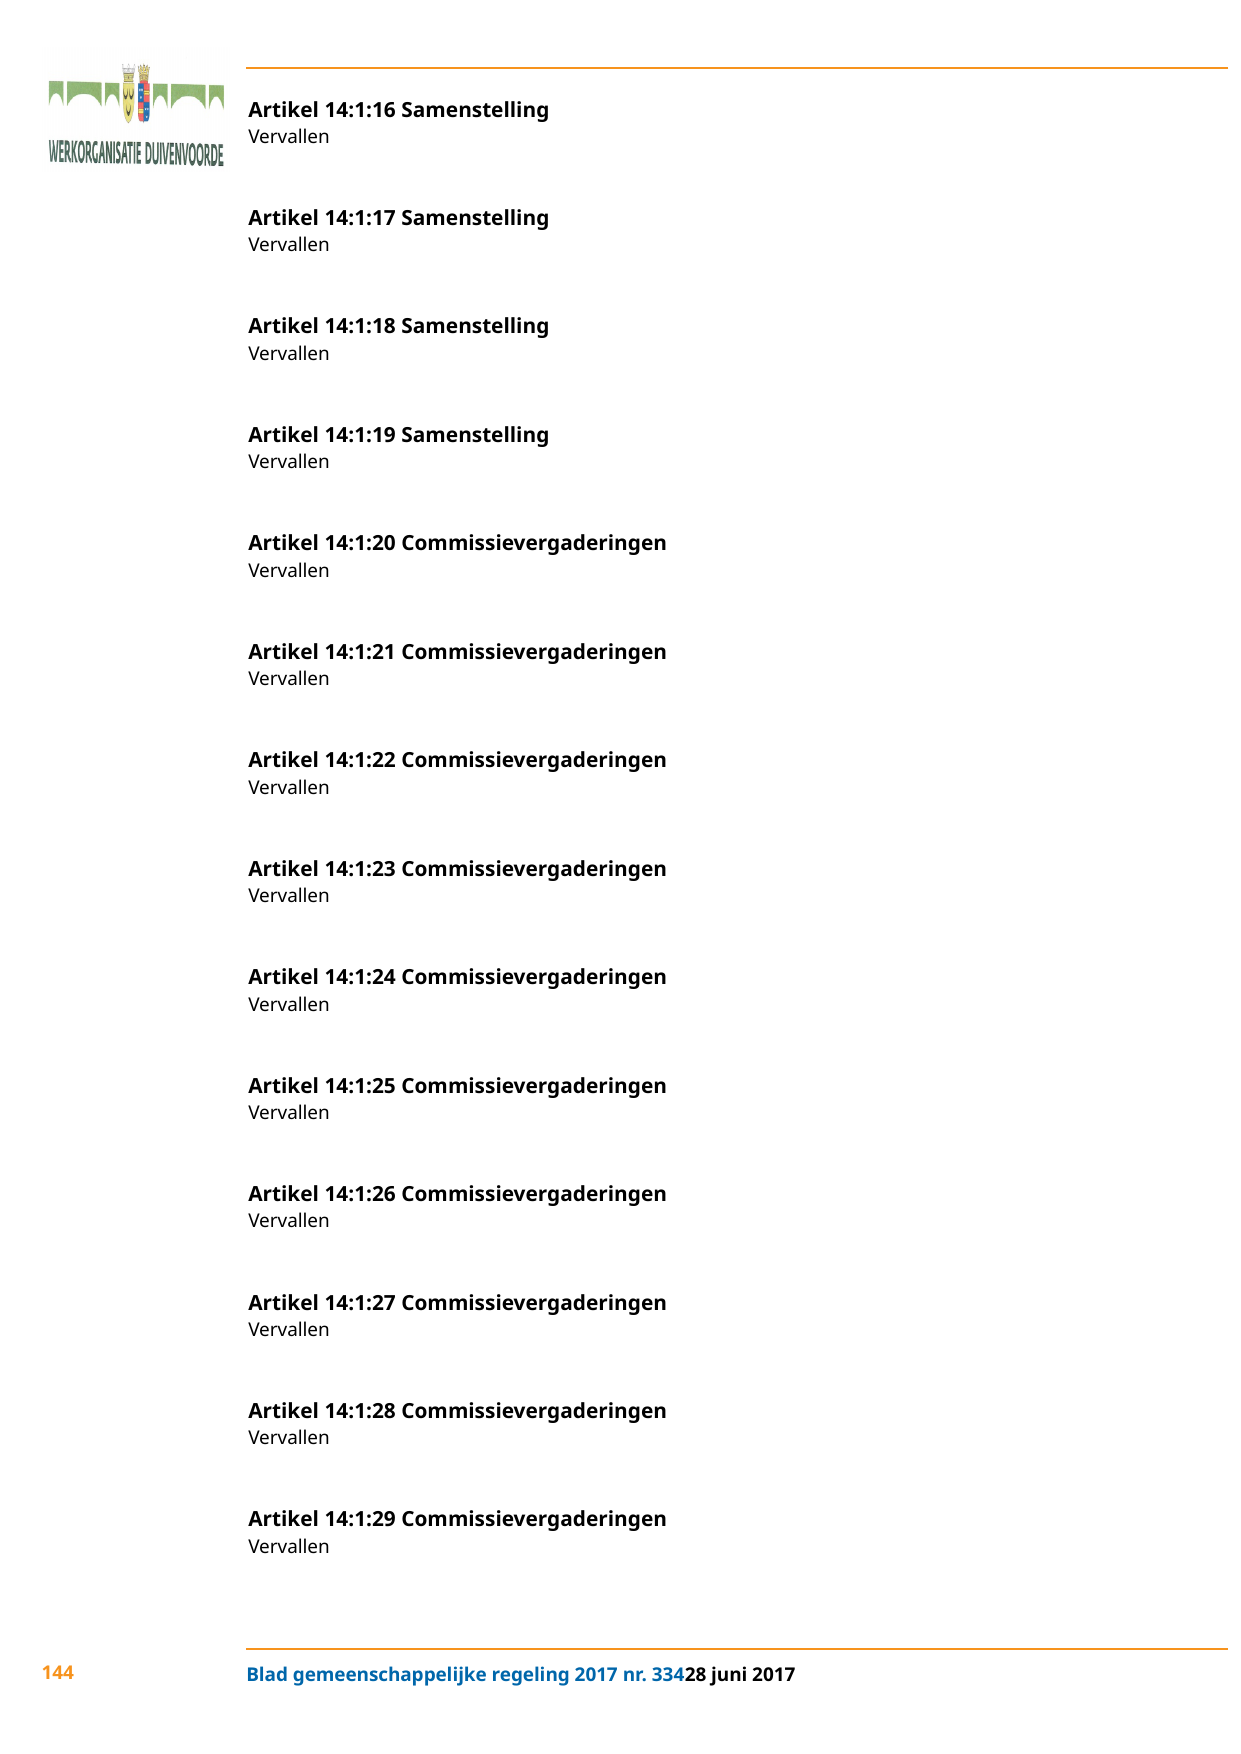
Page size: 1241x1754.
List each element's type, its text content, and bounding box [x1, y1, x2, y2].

text Vervallen [248, 774, 1152, 799]
text Vervallen [248, 1533, 1152, 1559]
text Artikel 14:1:25 Commissievergaderingen [248, 1071, 1152, 1099]
text Vervallen [248, 448, 1152, 474]
text Artikel 14:1:28 Commissievergaderingen [248, 1396, 1152, 1424]
text Vervallen [248, 557, 1152, 583]
text Artikel 14:1:29 Commissievergaderingen [248, 1504, 1152, 1533]
text Artikel 14:1:21 Commissievergaderingen [248, 637, 1152, 665]
text Vervallen [248, 340, 1152, 366]
text Vervallen [248, 1316, 1152, 1342]
text Vervallen [248, 232, 1152, 257]
text Artikel 14:1:23 Commissievergaderingen [248, 854, 1152, 882]
text Artikel 14:1:17 Samenstelling [248, 203, 1152, 232]
text Artikel 14:1:16 Samenstelling [248, 95, 1152, 123]
picture [41, 47, 231, 172]
text Vervallen [248, 991, 1152, 1016]
text Vervallen [248, 1424, 1152, 1450]
text Artikel 14:1:27 Commissievergaderingen [248, 1288, 1152, 1316]
text Artikel 14:1:18 Samenstelling [248, 312, 1152, 340]
text Artikel 14:1:24 Commissievergaderingen [248, 962, 1152, 991]
text Vervallen [248, 1208, 1152, 1233]
text Vervallen [248, 882, 1152, 908]
text Vervallen [248, 1099, 1152, 1125]
text Vervallen [248, 123, 1152, 149]
text Artikel 14:1:20 Commissievergaderingen [248, 528, 1152, 557]
text Artikel 14:1:22 Commissievergaderingen [248, 745, 1152, 774]
text Vervallen [248, 665, 1152, 691]
text Artikel 14:1:19 Samenstelling [248, 420, 1152, 448]
text Artikel 14:1:26 Commissievergaderingen [248, 1179, 1152, 1208]
